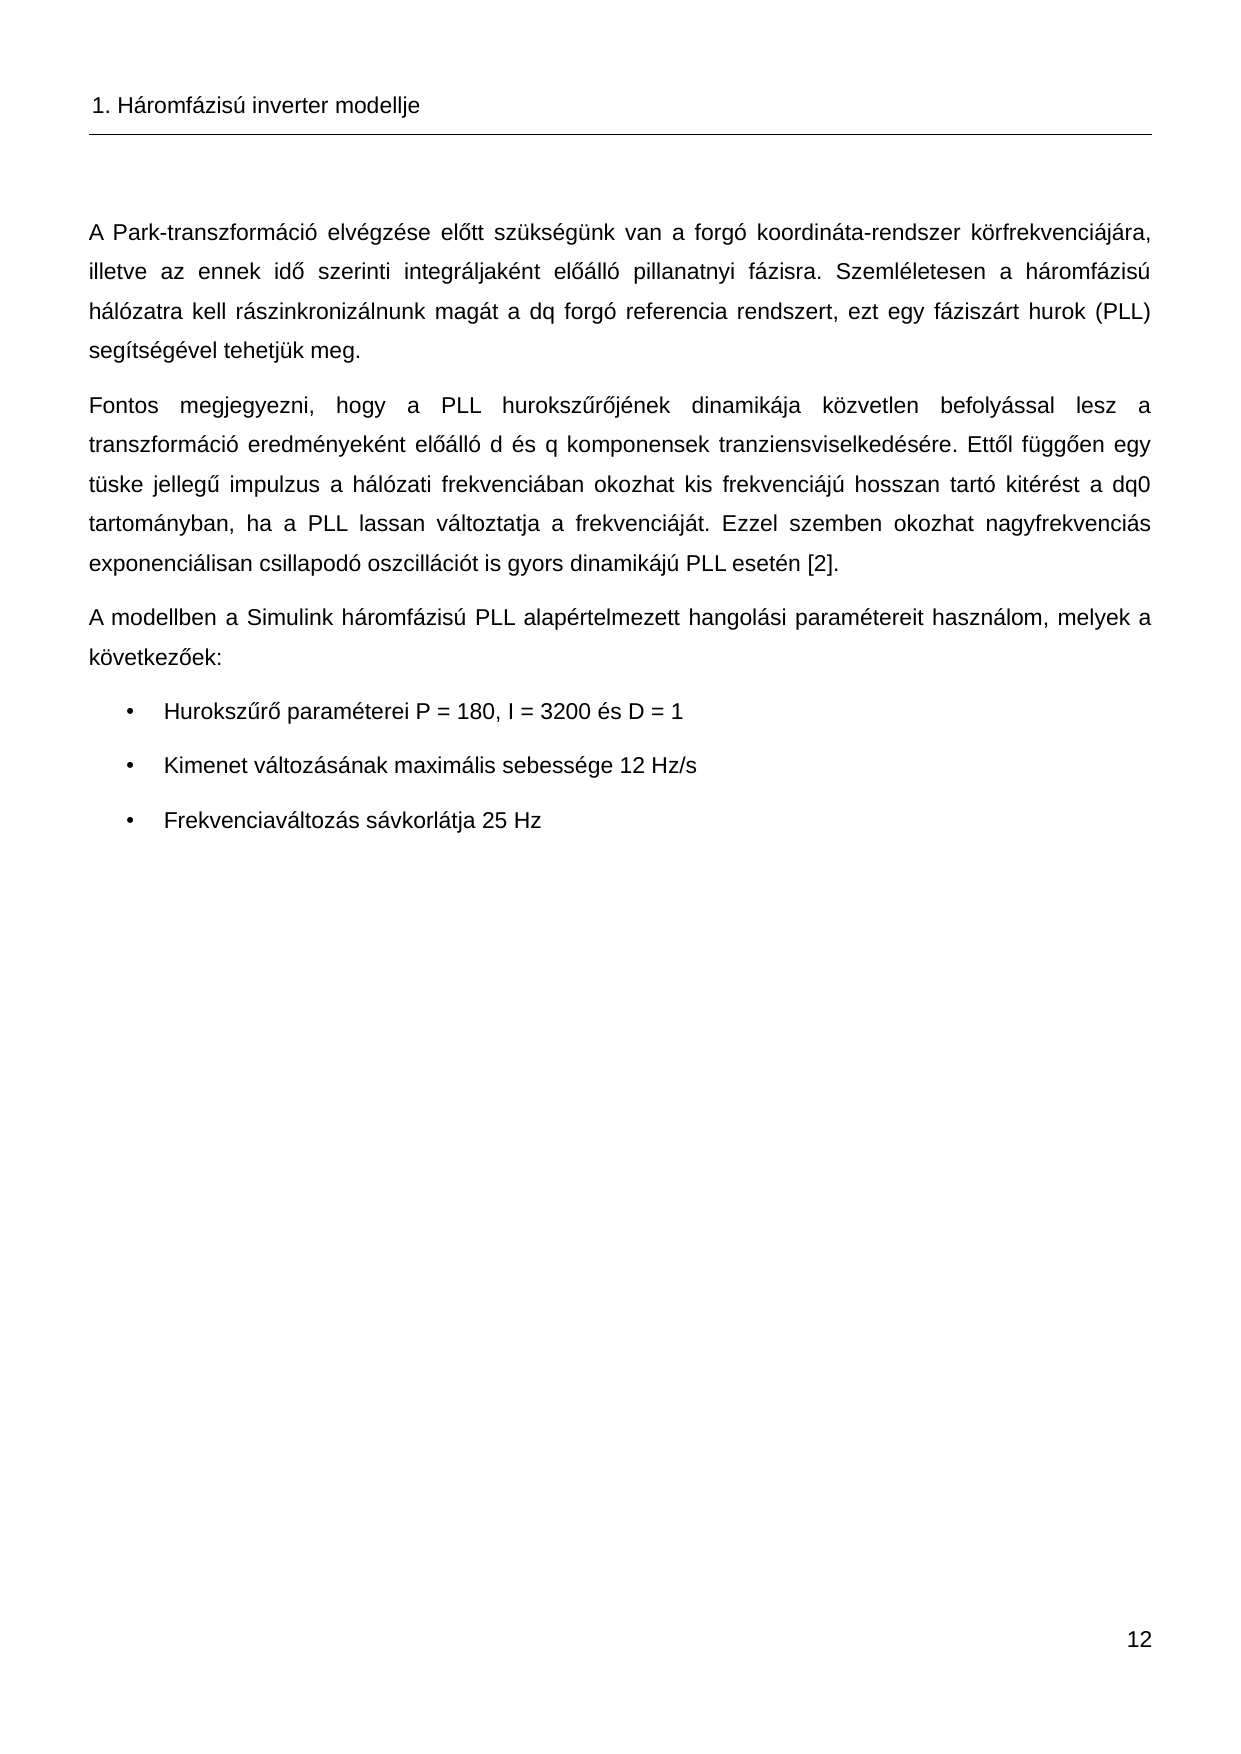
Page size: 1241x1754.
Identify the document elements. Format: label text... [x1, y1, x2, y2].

text A modellben a Simulink háromfázisú PLL alapértelmezett hangolási paramétereit használom, melyek a következőek: [88, 604, 1152, 670]
list Kimenet változásának maximális sebessége 12 Hz/s [126, 752, 1152, 779]
text Fontos megjegyezni, hogy a PLL hurokszűrőjének dinamikája közvetlen befolyással lesz a transzformáció eredményeként előálló d és q komponensek tranziensviselkedésére. Ettől függően egy tüske jellegű impulzus a hálózati frekvenciában okozhat kis frekvenciájú hosszan tartó kitérést a dq0 tartományban, ha a PLL lassan változtatja a frekvenciáját. Ezzel szemben okozhat nagyfrekvenciás exponenciálisan csillapodó oszcillációt is gyors dinamikájú PLL esetén [2]. [88, 392, 1152, 576]
list Frekvenciaváltozás sávkorlátja 25 Hz [126, 807, 1152, 833]
text A Park-transzformáció elvégzése előtt szükségünk van a forgó koordináta-rendszer körfrekvenciájára, illetve az ennek idő szerinti integráljaként előálló pillanatnyi fázisra. Szemléletesen a háromfázisú hálózatra kell rászinkronizálnunk magát a dq forgó referencia rendszert, ezt egy fáziszárt hurok (PLL) segítségével tehetjük meg. [88, 219, 1152, 363]
list Hurokszűrő paraméterei P = 180, I = 3200 és D = 1 [126, 698, 1152, 724]
